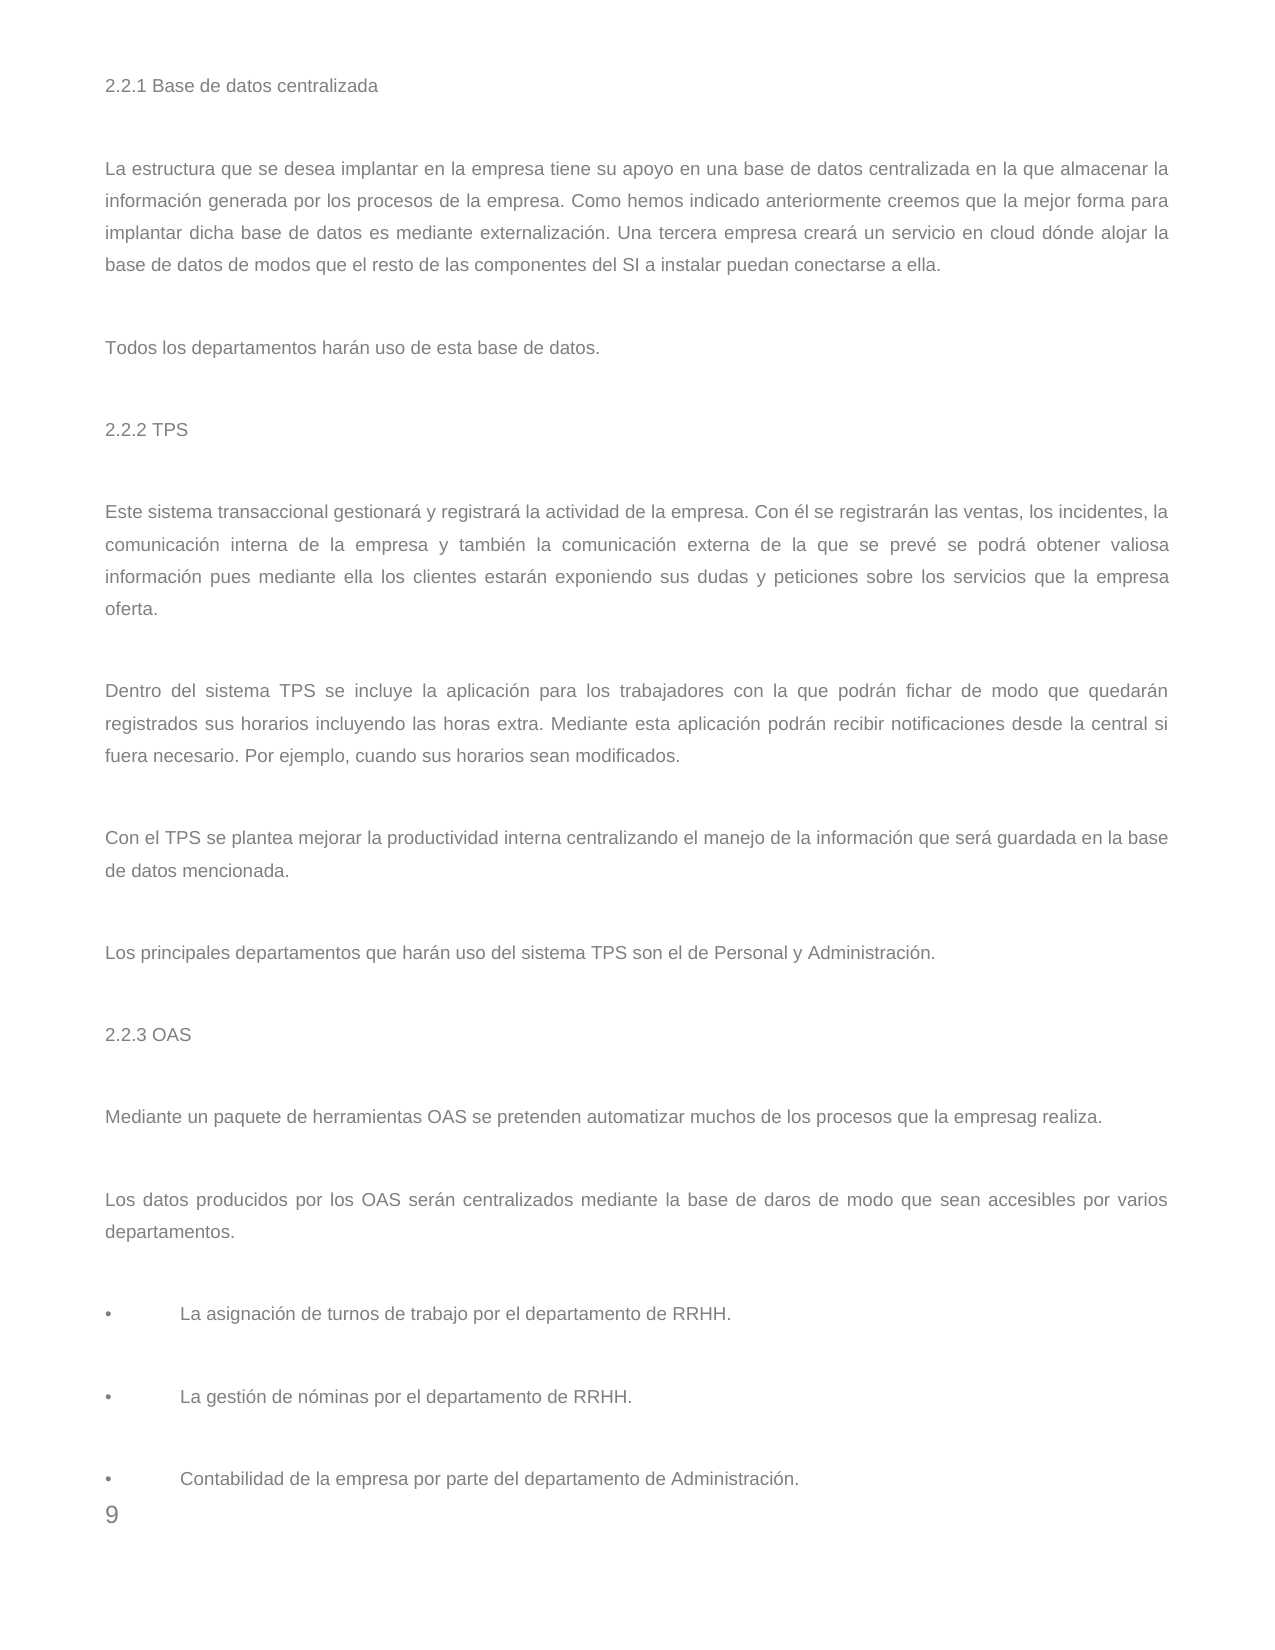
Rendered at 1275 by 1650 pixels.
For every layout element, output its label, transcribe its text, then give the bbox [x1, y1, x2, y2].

text • La gestión de nóminas por el departamento de RRHH. [105, 1385, 1170, 1407]
text Este sistema transaccional gestionará y registrará la actividad de la empresa. Con él se registrarán las ventas, los incidentes, la comunicación interna de la empresa y también la comunicación externa de la que se prevé se podrá obtener valiosa información pues mediante ella los clientes estarán exponiendo sus dudas y peticiones sobre los servicios que la empresa oferta. [105, 501, 1170, 619]
text Mediante un paquete de herramientas OAS se pretenden automatizar muchos de los procesos que la empresag realiza. [105, 1106, 1170, 1128]
text Dentro del sistema TPS se incluye la aplicación para los trabajadores con la que podrán fichar de modo que quedarán registrados sus horarios incluyendo las horas extra. Mediante esta aplicación podrán recibir notificaciones desde la central si fuera necesario. Por ejemplo, cuando sus horarios sean modificados. [105, 680, 1170, 766]
text Todos los departamentos harán uso de esta base de datos. [105, 336, 1170, 358]
text • La asignación de turnos de trabajo por el departamento de RRHH. [105, 1303, 1170, 1325]
text Los principales departamentos que harán uso del sistema TPS son el de Personal y Administración. [105, 942, 1170, 963]
text • Contabilidad de la empresa por parte del departamento de Administración. [105, 1468, 1170, 1489]
text La estructura que se desea implantar en la empresa tiene su apoyo en una base de datos centralizada en la que almacenar la información generada por los procesos de la empresa. Como hemos indicado anteriormente creemos que la mejor forma para implantar dicha base de datos es mediante externalización. Una tercera empresa creará un servicio en cloud dónde alojar la base de datos de modos que el resto de las componentes del SI a instalar puedan conectarse a ella. [105, 157, 1170, 276]
text 2.2.3 OAS [105, 1024, 1170, 1046]
text 2.2.2 TPS [105, 419, 1170, 440]
text Los datos producidos por los OAS serán centralizados mediante la base de daros de modo que sean accesibles por varios departamentos. [105, 1188, 1170, 1242]
text 2.2.1 Base de datos centralizada [105, 75, 1170, 97]
text Con el TPS se plantea mejorar la productividad interna centralizando el manejo de la información que será guardada en la base de datos mencionada. [105, 827, 1170, 881]
